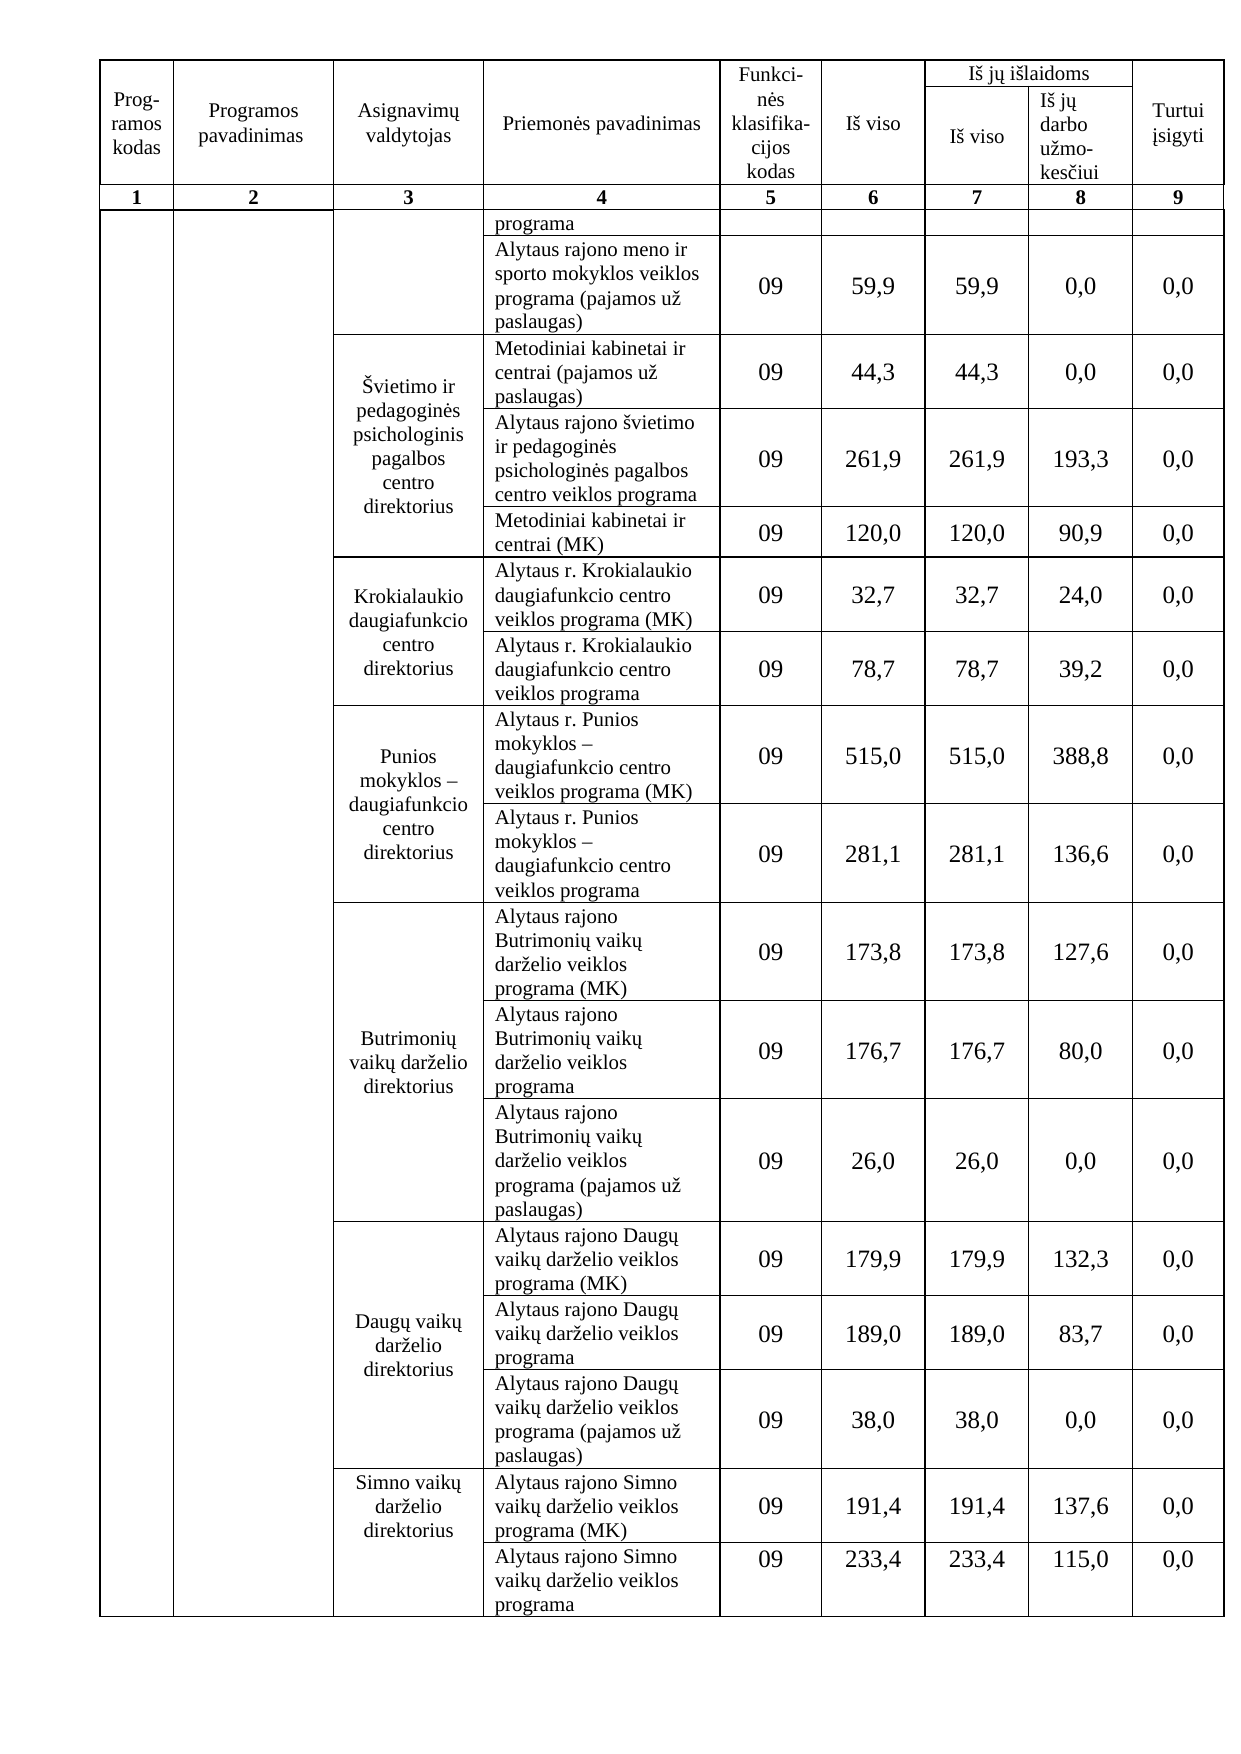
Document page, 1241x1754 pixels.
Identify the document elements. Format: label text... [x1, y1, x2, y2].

table_cell 0,0 [1133, 1099, 1223, 1221]
table_header Priemonės pavadinimas [484, 61, 719, 184]
table_cell Alytaus r. Krokialaukio daugiafunkcio centro veiklos programa [484, 632, 719, 705]
table_cell 176,7 [822, 1001, 924, 1098]
table_cell 09 [721, 903, 821, 1000]
table_cell 0,0 [1029, 1099, 1132, 1221]
table_cell 137,6 [1029, 1469, 1132, 1542]
table_cell 233,4 [926, 1543, 1028, 1616]
table_cell Alytaus rajono Butrimonių vaikų darželio veiklos programa (pajamos už paslaugas) [484, 1099, 719, 1221]
table_cell 0,0 [1029, 335, 1132, 408]
table_header Asignavimų valdytojas [334, 61, 483, 184]
table_cell 281,1 [926, 804, 1028, 902]
table_cell Alytaus rajono Daugų vaikų darželio veiklos programa (MK) [484, 1222, 719, 1295]
table_cell 515,0 [926, 706, 1028, 803]
table_cell 3 [334, 185, 483, 209]
table_cell 127,6 [1029, 903, 1132, 1000]
table_cell 90,9 [1029, 507, 1132, 556]
table_cell 09 [721, 1370, 821, 1467]
table_cell Krokialaukio daugiafunkcio centro direktorius [334, 558, 483, 705]
table_cell 0,0 [1133, 1001, 1223, 1098]
table_cell 09 [721, 1001, 821, 1098]
table_cell 0,0 [1133, 236, 1223, 333]
table_cell 09 [721, 335, 821, 408]
table_cell 4 [484, 185, 719, 209]
table_cell 09 [721, 409, 821, 506]
table_cell 32,7 [822, 558, 924, 631]
table_cell 281,1 [822, 804, 924, 902]
table_cell Metodiniai kabinetai ir centrai (MK) [484, 507, 719, 556]
table_cell 193,3 [1029, 409, 1132, 506]
table_cell 6 [822, 185, 924, 209]
table_cell Alytaus rajono Butrimonių vaikų darželio veiklos programa (MK) [484, 903, 719, 1000]
table_cell Alytaus r. Punios mokyklos – daugiafunkcio centro veiklos programa (MK) [484, 706, 719, 803]
table_cell 09 [721, 558, 821, 631]
table_cell Daugų vaikų darželio direktorius [334, 1222, 483, 1467]
table_cell 0,0 [1133, 507, 1223, 556]
table_cell 09 [721, 236, 821, 333]
table_cell 132,3 [1029, 1222, 1132, 1295]
table_cell Butrimonių vaikų darželio direktorius [334, 903, 483, 1221]
table_header Iš viso [822, 61, 924, 184]
table_cell 2 [174, 185, 333, 209]
table_cell 0,0 [1133, 706, 1223, 803]
table_cell 80,0 [1029, 1001, 1132, 1098]
table_cell Alytaus rajono Daugų vaikų darželio veiklos programa [484, 1296, 719, 1369]
table_header Programos pavadinimas [174, 61, 333, 184]
table_cell 191,4 [926, 1469, 1028, 1542]
table_cell [721, 210, 821, 235]
table_cell 173,8 [926, 903, 1028, 1000]
table_header Turtui įsigyti [1133, 61, 1223, 184]
table_cell 26,0 [926, 1099, 1028, 1221]
table_cell Alytaus rajono Daugų vaikų darželio veiklos programa (pajamos už paslaugas) [484, 1370, 719, 1467]
table_cell 44,3 [926, 335, 1028, 408]
table_cell 0,0 [1133, 409, 1223, 506]
table_cell Simno vaikų darželio direktorius [334, 1469, 483, 1616]
table_cell 24,0 [1029, 558, 1132, 631]
table_cell Alytaus r. Punios mokyklos – daugiafunkcio centro veiklos programa [484, 804, 719, 902]
table_cell 515,0 [822, 706, 924, 803]
table_cell 39,2 [1029, 632, 1132, 705]
table_cell 78,7 [822, 632, 924, 705]
table_cell Iš jų darbo užmo-kesčiui [1029, 87, 1132, 184]
table_header Funkci-nės klasifika-cijos kodas [721, 61, 821, 184]
table_cell Iš viso [926, 87, 1028, 184]
table_cell 09 [721, 632, 821, 705]
table_cell 0,0 [1133, 335, 1223, 408]
table_cell [1133, 210, 1223, 235]
table_header Prog-ramos kodas [101, 61, 173, 184]
table_cell 09 [721, 1099, 821, 1221]
table_cell programa [484, 210, 719, 235]
table_cell [1029, 210, 1132, 235]
table_cell Metodiniai kabinetai ir centrai (pajamos už paslaugas) [484, 335, 719, 408]
table_cell 09 [721, 507, 821, 556]
table_cell 1 [100, 185, 173, 209]
table_cell 0,0 [1133, 1469, 1223, 1542]
table_cell 0,0 [1133, 1222, 1223, 1295]
table_cell 09 [721, 706, 821, 803]
table_cell 78,7 [926, 632, 1028, 705]
table_cell 176,7 [926, 1001, 1028, 1098]
table_cell 0,0 [1133, 903, 1223, 1000]
table_cell Alytaus rajono Butrimonių vaikų darželio veiklos programa [484, 1001, 719, 1098]
table_cell 09 [721, 1296, 821, 1369]
table_cell Alytaus rajono Simno vaikų darželio veiklos programa (MK) [484, 1469, 719, 1542]
table_cell 136,6 [1029, 804, 1132, 902]
table_cell 09 [721, 1543, 821, 1616]
table_cell 0,0 [1133, 1543, 1223, 1616]
table_cell 32,7 [926, 558, 1028, 631]
table_cell 0,0 [1133, 1370, 1223, 1467]
table_cell [822, 210, 924, 235]
table_cell Alytaus rajono Simno vaikų darželio veiklos programa [484, 1543, 719, 1616]
table_cell Alytaus rajono švietimo ir pedagoginės psichologinės pagalbos centro veiklos programa [484, 409, 719, 506]
table_cell 173,8 [822, 903, 924, 1000]
table_cell 9 [1133, 185, 1223, 209]
table_cell 261,9 [926, 409, 1028, 506]
table_cell 189,0 [926, 1296, 1028, 1369]
table_cell 8 [1029, 185, 1132, 209]
table_cell 115,0 [1029, 1543, 1132, 1616]
table_cell [334, 210, 483, 333]
table_cell 0,0 [1029, 1370, 1132, 1467]
table_cell 261,9 [822, 409, 924, 506]
table_cell 120,0 [822, 507, 924, 556]
table_cell 09 [721, 1469, 821, 1542]
table_cell 179,9 [822, 1222, 924, 1295]
table_cell 0,0 [1133, 558, 1223, 631]
table_cell Alytaus rajono meno ir sporto mokyklos veiklos programa (pajamos už paslaugas) [484, 236, 719, 333]
table_cell 0,0 [1133, 1296, 1223, 1369]
table_cell 7 [926, 185, 1028, 209]
table_cell 179,9 [926, 1222, 1028, 1295]
table_cell 09 [721, 1222, 821, 1295]
table_cell 38,0 [926, 1370, 1028, 1467]
table_cell 0,0 [1133, 804, 1223, 902]
table_cell Švietimo ir pedagoginės psichologinis pagalbos centro direktorius [334, 335, 483, 556]
table_cell 388,8 [1029, 706, 1132, 803]
table_cell [101, 211, 173, 1616]
table_cell 44,3 [822, 335, 924, 408]
table_cell 0,0 [1133, 632, 1223, 705]
table_cell 38,0 [822, 1370, 924, 1467]
table_cell [926, 210, 1028, 235]
table_cell 0,0 [1029, 236, 1132, 333]
table_cell 189,0 [822, 1296, 924, 1369]
table_cell Punios mokyklos – daugiafunkcio centro direktorius [334, 706, 483, 902]
table_header Iš jų išlaidoms [926, 61, 1132, 86]
table_cell Alytaus r. Krokialaukio daugiafunkcio centro veiklos programa (MK) [484, 558, 719, 631]
table_cell 5 [721, 185, 821, 209]
table_cell 233,4 [822, 1543, 924, 1616]
table_cell 120,0 [926, 507, 1028, 556]
table_cell [174, 211, 333, 1616]
table_cell 26,0 [822, 1099, 924, 1221]
table_cell 59,9 [822, 236, 924, 333]
table_cell 09 [721, 804, 821, 902]
table_cell 83,7 [1029, 1296, 1132, 1369]
table_cell 191,4 [822, 1469, 924, 1542]
table_cell 59,9 [926, 236, 1028, 333]
